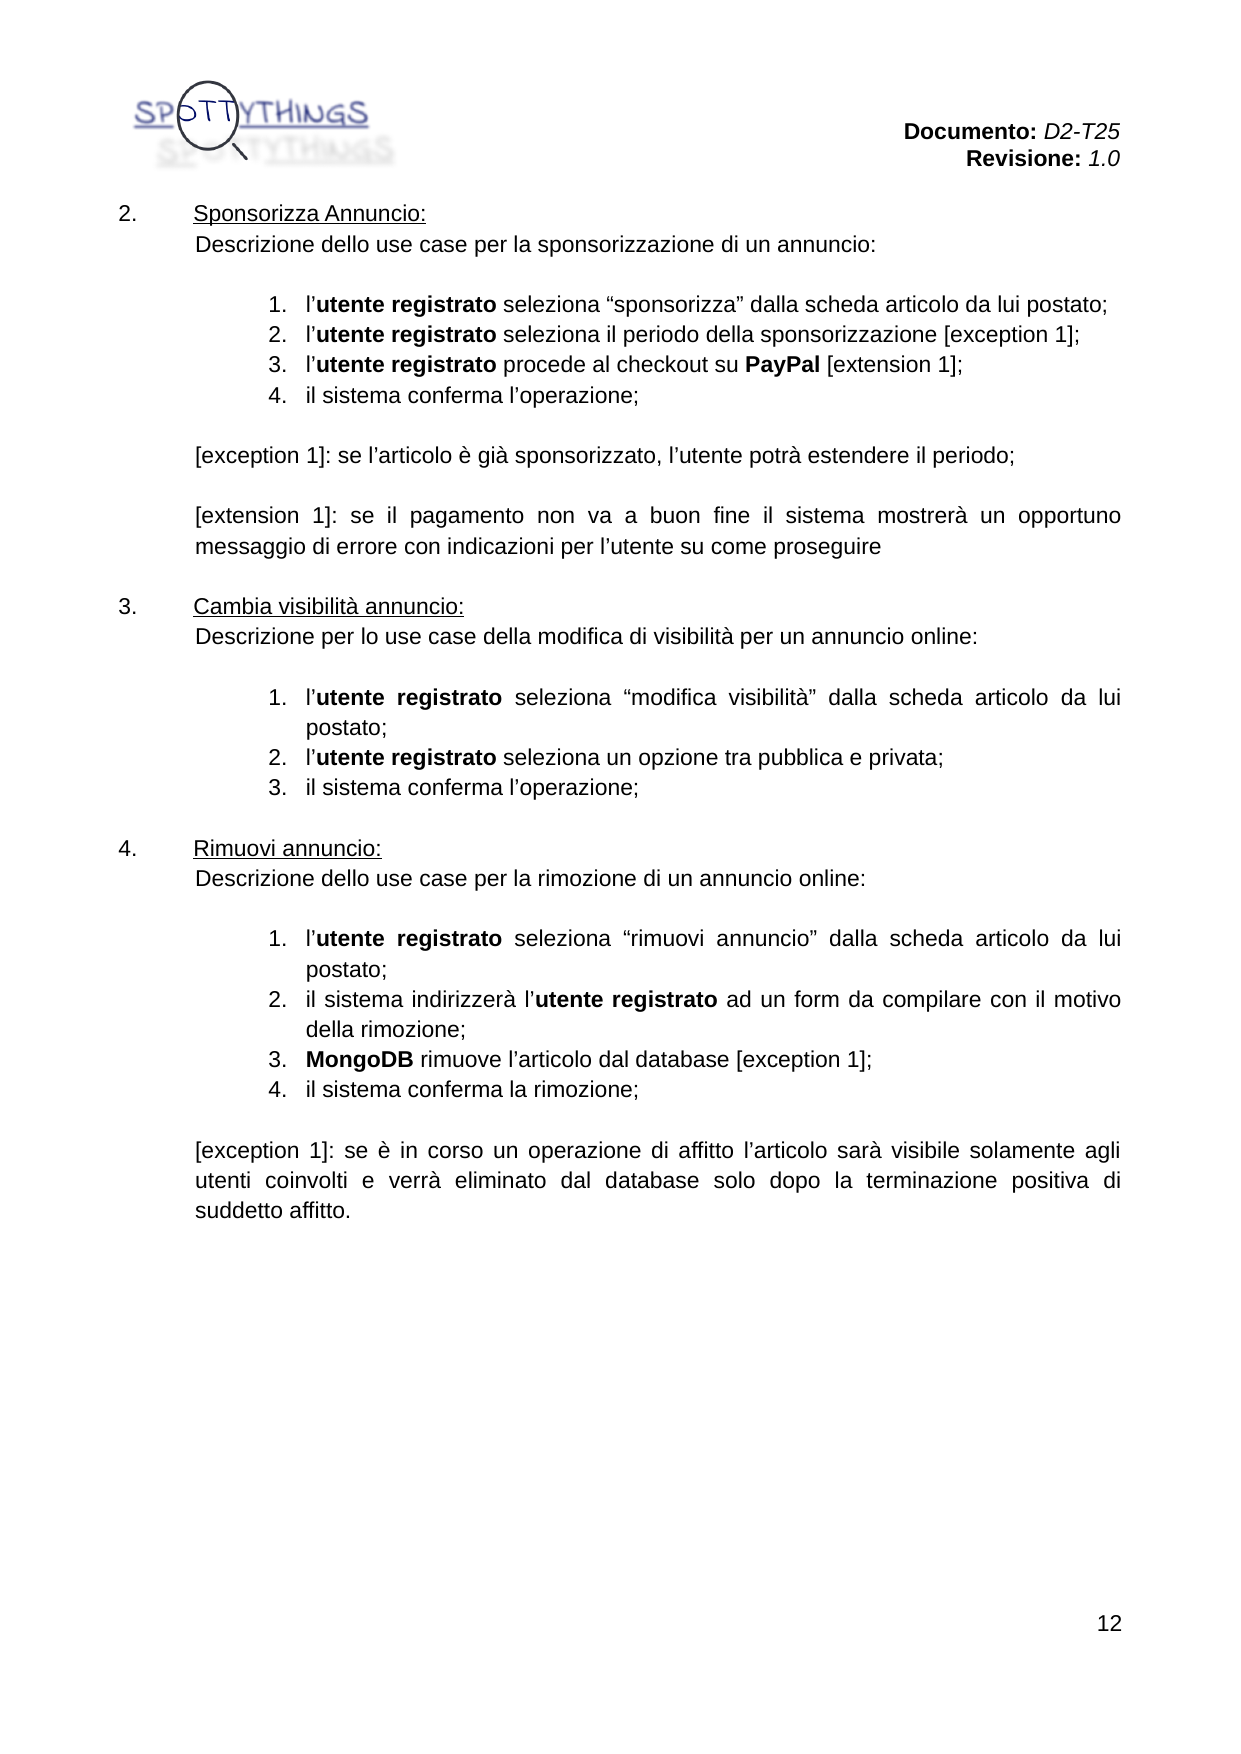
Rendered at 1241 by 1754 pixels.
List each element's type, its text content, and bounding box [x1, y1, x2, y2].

picture [123, 73, 399, 187]
list Descrizione dello use case per la rimozione di un annuncio online: [118, 865, 1122, 891]
list Descrizione dello use case per la sponsorizzazione di un annuncio: [118, 231, 1122, 257]
list l’utente registrato procede al checkout su PayPal [extension 1]; [268, 351, 1122, 378]
list Descrizione per lo use case della modifica di visibilità per un annuncio online: [118, 623, 1122, 649]
list Sponsorizza Annuncio: [118, 200, 1122, 227]
list Rimuovi annuncio: [118, 835, 1122, 861]
list [exception 1]: se l’articolo è già sponsorizzato, l’utente potrà estendere il periodo; [195, 442, 1122, 468]
list MongoDB rimuove l’articolo dal database [exception 1]; [268, 1046, 1122, 1072]
list il sistema indirizzerà l’utente registrato ad un form da compilare con il motivo della rimozione; [268, 986, 1122, 1042]
list Cambia visibilità annuncio: [118, 593, 1122, 619]
list il sistema conferma la rimozione; [268, 1076, 1122, 1103]
list l’utente registrato seleziona “modifica visibilità” dalla scheda articolo da lui postato; [268, 684, 1122, 740]
list l’utente registrato seleziona il periodo della sponsorizzazione [exception 1]; [268, 321, 1122, 347]
list [extension 1]: se il pagamento non va a buon fine il sistema mostrerà un opportuno messaggio di errore con indicazioni per l’utente su come proseguire [195, 502, 1122, 559]
list l’utente registrato seleziona “sponsorizza” dalla scheda articolo da lui postato; [268, 291, 1122, 317]
list l’utente registrato seleziona “rimuovi annuncio” dalla scheda articolo da lui postato; [268, 925, 1122, 982]
list [exception 1]: se è in corso un operazione di affitto l’articolo sarà visibile solamente agli utenti coinvolti e verrà eliminato dal database solo dopo la terminazione positiva di suddetto affitto. [118, 1137, 1122, 1223]
list il sistema conferma l’operazione; [268, 774, 1122, 801]
list l’utente registrato seleziona un opzione tra pubblica e privata; [268, 744, 1122, 770]
list il sistema conferma l’operazione; [268, 382, 1122, 408]
